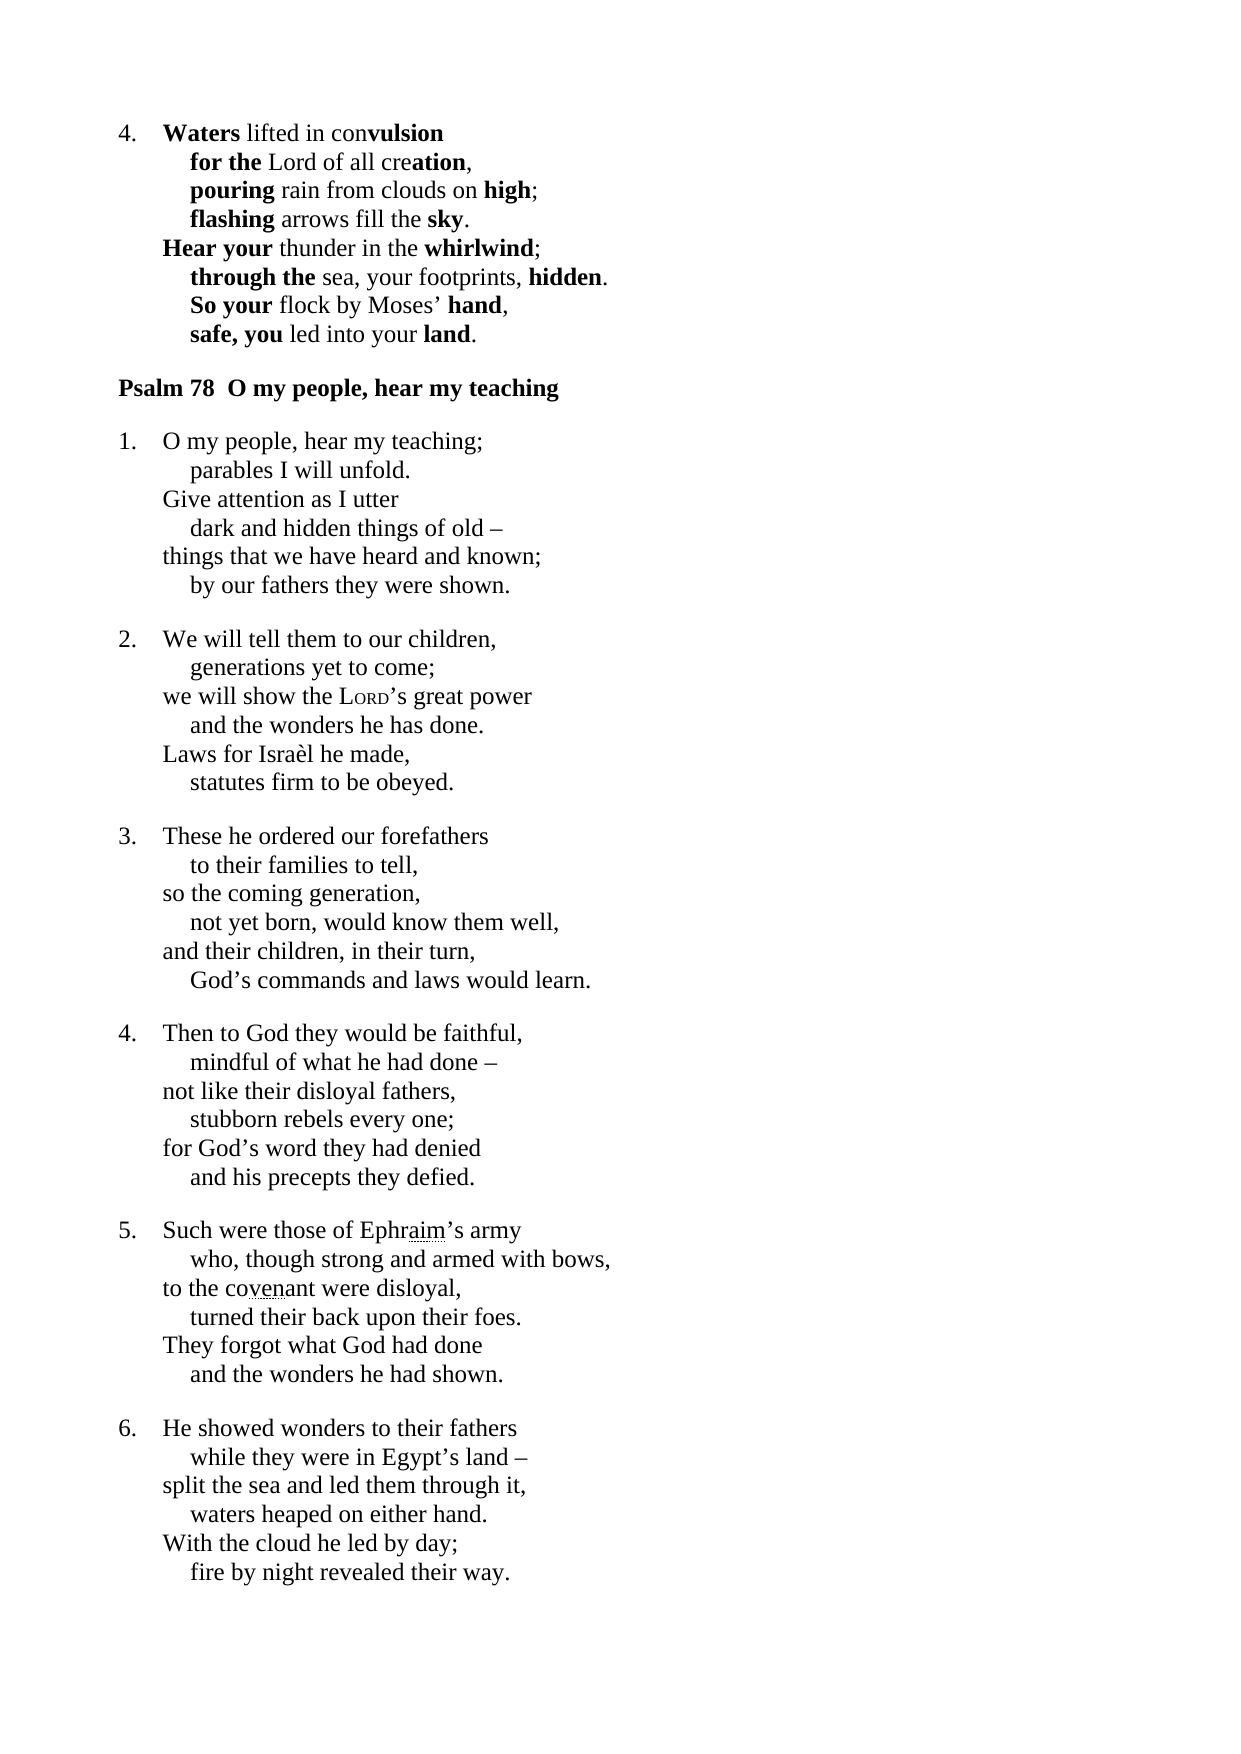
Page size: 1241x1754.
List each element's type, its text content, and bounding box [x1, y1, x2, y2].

text waters heaped on either hand. [171, 1499, 1122, 1528]
text Give attention as I utter [162, 484, 1122, 513]
text to the covenant were disloyal, [162, 1273, 1122, 1302]
text and the wonders he has done. [171, 710, 1122, 739]
text 4. Waters lifted in convulsion [118, 118, 1122, 147]
text Hear your thunder in the whirlwind; [162, 233, 1122, 262]
text So your flock by Moses’ hand, [171, 291, 1122, 319]
text pouring rain from clouds on high; [171, 176, 1122, 204]
text generations yet to come; [171, 652, 1122, 681]
text while they were in Egypt’s land – [171, 1442, 1122, 1470]
text fire by night revealed their way. [171, 1557, 1122, 1585]
text we will show the Lord’s great power [162, 681, 1122, 710]
subtitle Psalm 78 O my people, hear my teaching [118, 373, 1122, 402]
text to their families to tell, [171, 850, 1122, 878]
text 5. Such were those of Ephraim’s army [118, 1216, 1122, 1244]
text statutes firm to be obeyed. [171, 767, 1122, 796]
text 6. He showed wonders to their fathers [118, 1413, 1122, 1442]
text and the wonders he had shown. [171, 1359, 1122, 1388]
text flashing arrows fill the sky. [171, 204, 1122, 233]
text by our fathers they were shown. [171, 570, 1122, 599]
text parables I will unfold. [171, 455, 1122, 484]
text split the sea and led them through it, [162, 1470, 1122, 1499]
text and their children, in their turn, [162, 936, 1122, 965]
text who, though strong and armed with bows, [171, 1244, 1122, 1273]
text Laws for Israèl he made, [162, 739, 1122, 767]
text through the sea, your footprints, hidden. [171, 262, 1122, 291]
text 2. We will tell them to our children, [118, 624, 1122, 652]
text safe, you led into your land. [171, 319, 1122, 348]
text 3. These he ordered our forefathers [118, 821, 1122, 850]
text stubborn rebels every one; [171, 1104, 1122, 1133]
text dark and hidden things of old – [171, 513, 1122, 541]
text for God’s word they had denied [162, 1133, 1122, 1162]
text and his precepts they defied. [171, 1162, 1122, 1191]
text so the coming generation, [162, 878, 1122, 907]
text 4. Then to God they would be faithful, [118, 1018, 1122, 1047]
text things that we have heard and known; [162, 541, 1122, 570]
text not yet born, would know them well, [171, 907, 1122, 936]
text mindful of what he had done – [171, 1047, 1122, 1076]
text for the Lord of all creation, [171, 147, 1122, 176]
text 1. O my people, hear my teaching; [118, 426, 1122, 455]
text They forgot what God had done [162, 1331, 1122, 1359]
text God’s commands and laws would learn. [171, 965, 1122, 993]
text not like their disloyal fathers, [162, 1076, 1122, 1104]
text With the cloud he led by day; [162, 1528, 1122, 1557]
text turned their back upon their foes. [171, 1302, 1122, 1331]
